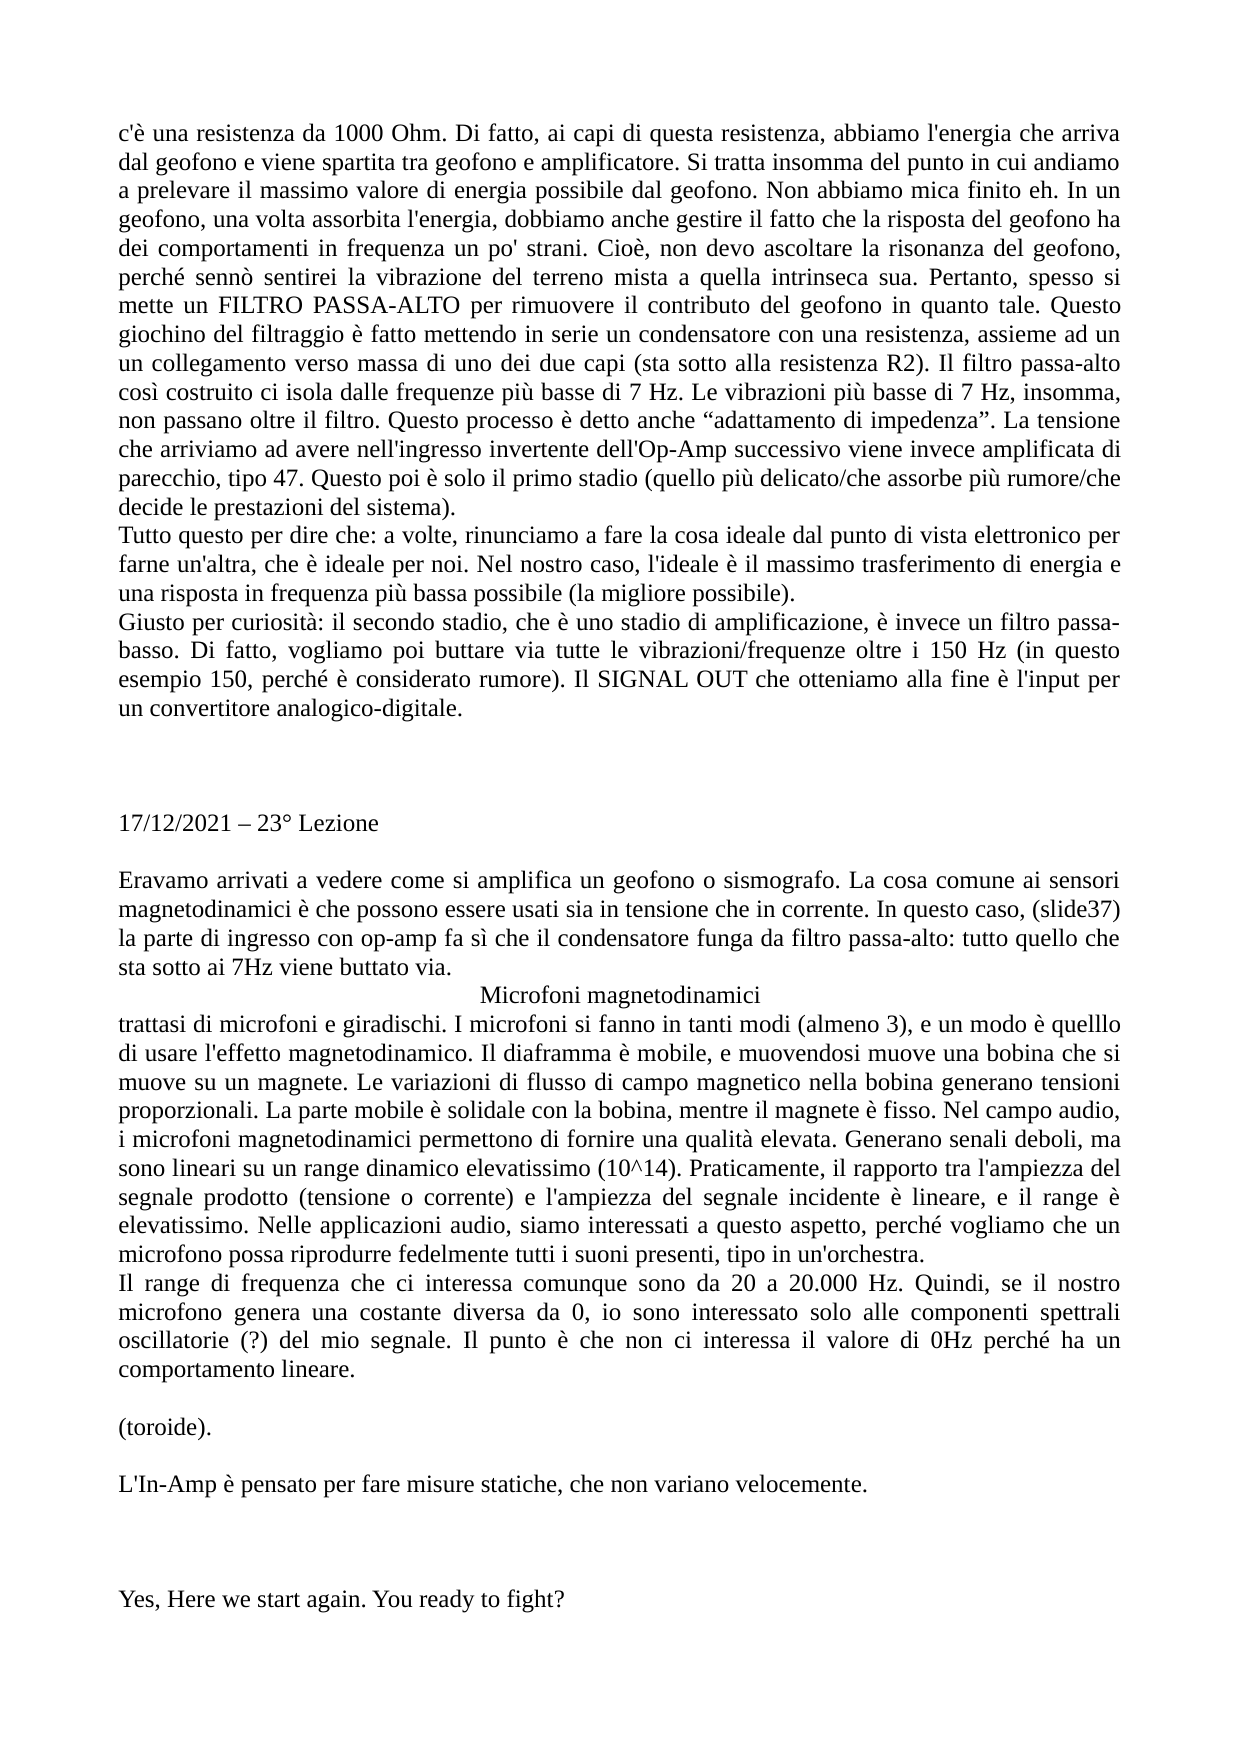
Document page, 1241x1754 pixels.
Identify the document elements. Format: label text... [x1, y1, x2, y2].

text Microfoni magnetodinamici [118, 981, 1122, 1009]
text Tutto questo per dire che: a volte, rinunciamo a fare la cosa ideale dal punto di vista elettronico per farne un'altra, che è ideale per noi. Nel nostro caso, l'ideale è il massimo trasferimento di energia e una risposta in frequenza più bassa possibile (la migliore possibile). [118, 521, 1122, 607]
text L'In-Amp è pensato per fare misure statiche, che non variano velocemente. [118, 1469, 1122, 1498]
text Yes, Here we start again. You ready to fight? [118, 1584, 1122, 1613]
text trattasi di microfoni e giradischi. I microfoni si fanno in tanti modi (almeno 3), e un modo è quelllo di usare l'effetto magnetodinamico. Il diaframma è mobile, e muovendosi muove una bobina che si muove su un magnete. Le variazioni di flusso di campo magnetico nella bobina generano tensioni proporzionali. La parte mobile è solidale con la bobina, mentre il magnete è fisso. Nel campo audio, i microfoni magnetodinamici permettono di fornire una qualità elevata. Generano senali deboli, ma sono lineari su un range dinamico elevatissimo (10^14). Praticamente, il rapporto tra l'ampiezza del segnale prodotto (tensione o corrente) e l'ampiezza del segnale incidente è lineare, e il range è elevatissimo. Nelle applicazioni audio, siamo interessati a questo aspetto, perché vogliamo che un microfono possa riprodurre fedelmente tutti i suoni presenti, tipo in un'orchestra. [118, 1009, 1122, 1268]
text Il range di frequenza che ci interessa comunque sono da 20 a 20.000 Hz. Quindi, se il nostro microfono genera una costante diversa da 0, io sono interessato solo alle componenti spettrali oscillatorie (?) del mio segnale. Il punto è che non ci interessa il valore di 0Hz perché ha un comportamento lineare. [118, 1268, 1122, 1383]
text Giusto per curiosità: il secondo stadio, che è uno stadio di amplificazione, è invece un filtro passa-basso. Di fatto, vogliamo poi buttare via tutte le vibrazioni/frequenze oltre i 150 Hz (in questo esempio 150, perché è considerato rumore). Il SIGNAL OUT che otteniamo alla fine è l'input per un convertitore analogico-digitale. [118, 607, 1122, 722]
text c'è una resistenza da 1000 Ohm. Di fatto, ai capi di questa resistenza, abbiamo l'energia che arriva dal geofono e viene spartita tra geofono e amplificatore. Si tratta insomma del punto in cui andiamo a prelevare il massimo valore di energia possibile dal geofono. Non abbiamo mica finito eh. In un geofono, una volta assorbita l'energia, dobbiamo anche gestire il fatto che la risposta del geofono ha dei comportamenti in frequenza un po' strani. Cioè, non devo ascoltare la risonanza del geofono, perché sennò sentirei la vibrazione del terreno mista a quella intrinseca sua. Pertanto, spesso si mette un FILTRO PASSA-ALTO per rimuovere il contributo del geofono in quanto tale. Questo giochino del filtraggio è fatto mettendo in serie un condensatore con una resistenza, assieme ad un un collegamento verso massa di uno dei due capi (sta sotto alla resistenza R2). Il filtro passa-alto così costruito ci isola dalle frequenze più basse di 7 Hz. Le vibrazioni più basse di 7 Hz, insomma, non passano oltre il filtro. Questo processo è detto anche “adattamento di impedenza”. La tensione che arriviamo ad avere nell'ingresso invertente dell'Op-Amp successivo viene invece amplificata di parecchio, tipo 47. Questo poi è solo il primo stadio (quello più delicato/che assorbe più rumore/che decide le prestazioni del sistema). [118, 118, 1122, 521]
text (toroide). [118, 1412, 1122, 1441]
text Eravamo arrivati a vedere come si amplifica un geofono o sismografo. La cosa comune ai sensori magnetodinamici è che possono essere usati sia in tensione che in corrente. In questo caso, (slide37) la parte di ingresso con op-amp fa sì che il condensatore funga da filtro passa-alto: tutto quello che sta sotto ai 7Hz viene buttato via. [118, 866, 1122, 981]
text 17/12/2021 – 23° Lezione [118, 808, 1122, 837]
